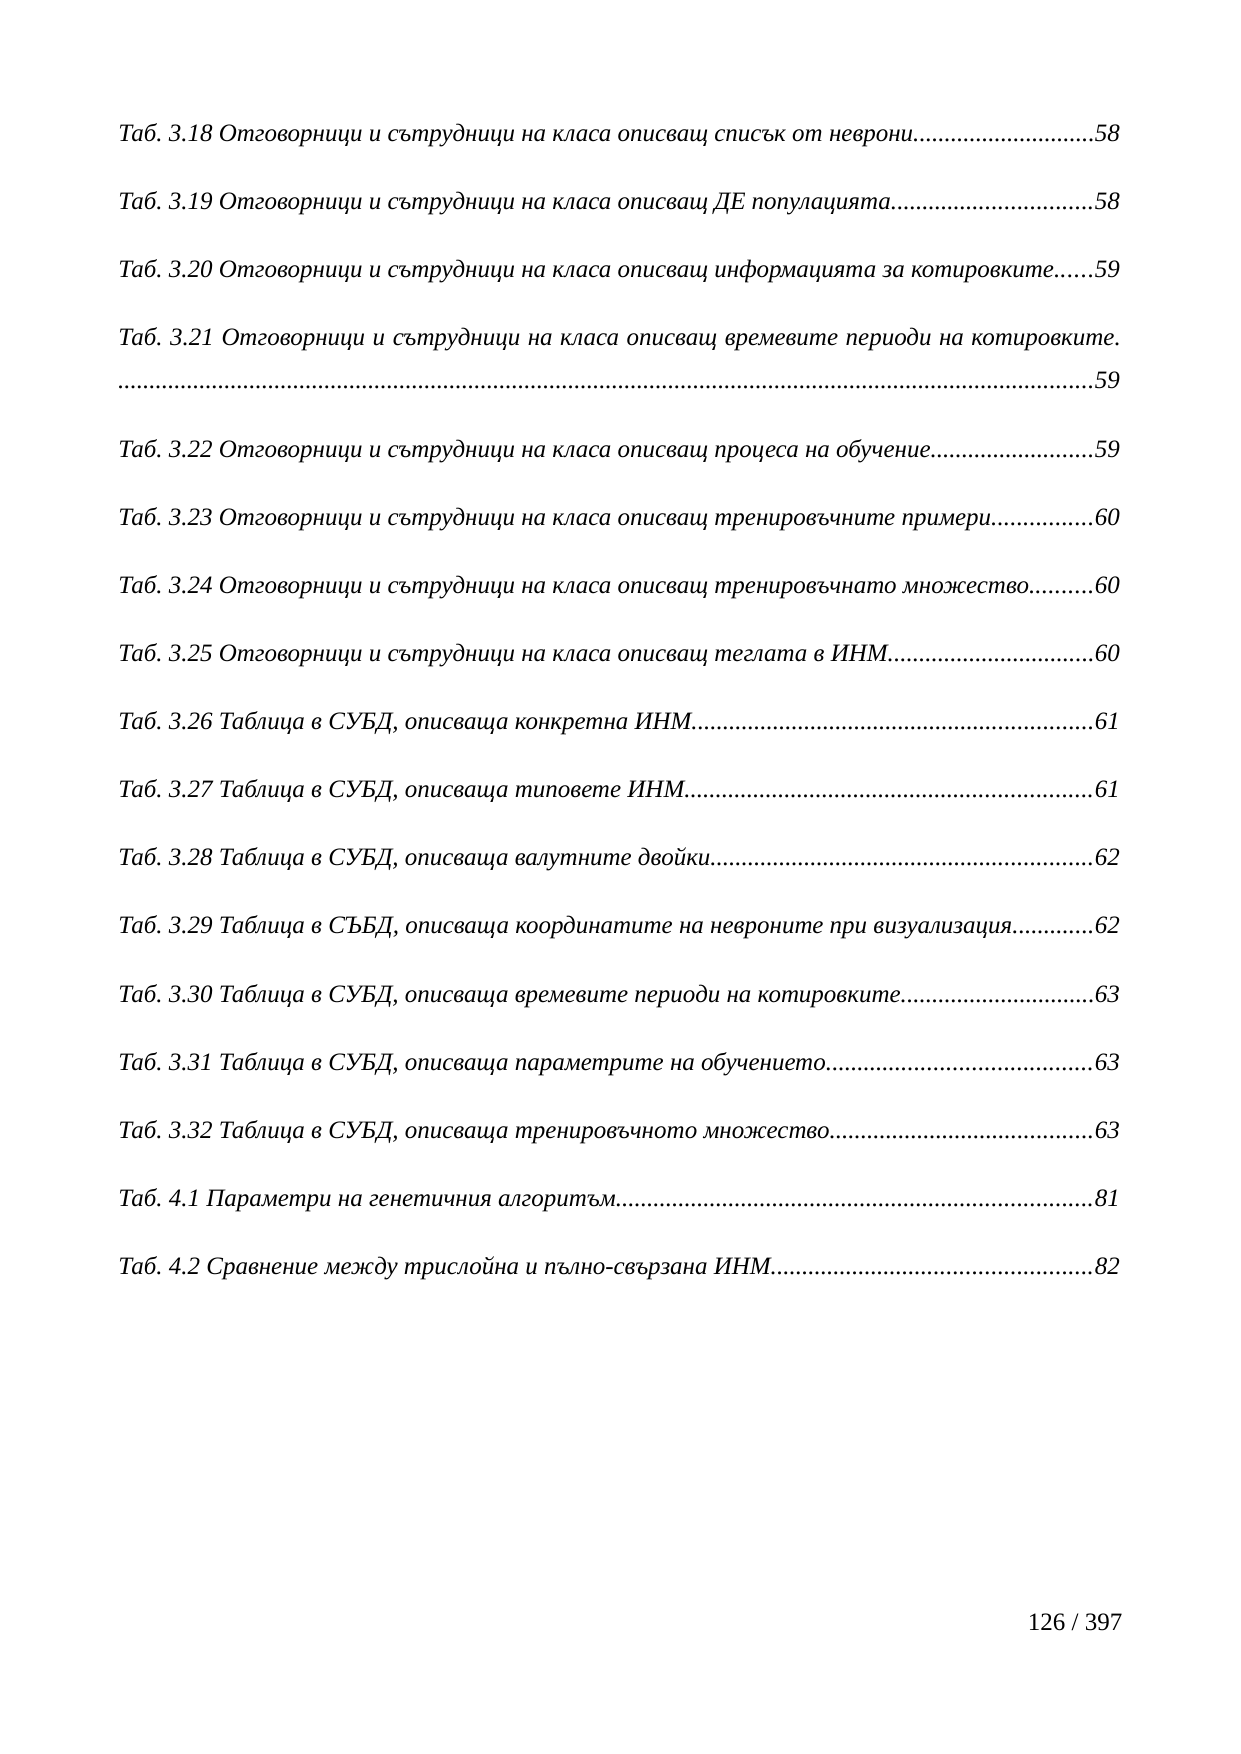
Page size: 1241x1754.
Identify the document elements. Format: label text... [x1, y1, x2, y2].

text Таб. 3.30 Таблица в СУБД, описваща времевите периоди на котировките. 63 [118, 979, 1122, 1007]
text Таб. 3.21 Отговорници и сътрудници на класа описващ времевите периоди на котировките. 59 [118, 322, 1122, 394]
text Таб. 3.24 Отговорници и сътрудници на класа описващ тренировъчнато множество. 60 [118, 570, 1122, 599]
text Таб. 4.1 Параметри на генетичния алгоритъм. 81 [118, 1183, 1122, 1212]
text Таб. 3.31 Таблица в СУБД, описваща параметрите на обучението. 63 [118, 1047, 1122, 1076]
text Таб. 3.20 Отговорници и сътрудници на класа описващ информацията за котировките. 59 [118, 254, 1122, 283]
text Таб. 3.28 Таблица в СУБД, описваща валутните двойки. 62 [118, 842, 1122, 871]
text Таб. 3.32 Таблица в СУБД, описваща тренировъчното множество. 63 [118, 1115, 1122, 1144]
text Таб. 3.19 Отговорници и сътрудници на класа описващ ДЕ популацията. 58 [118, 186, 1122, 215]
text Таб. 4.2 Сравнение между трислойна и пълно-свързана ИНМ. 82 [118, 1251, 1122, 1280]
text Таб. 3.27 Таблица в СУБД, описваща типовете ИНМ. 61 [118, 774, 1122, 803]
text Таб. 3.23 Отговорници и сътрудници на класа описващ тренировъчните примери. 60 [118, 502, 1122, 531]
text Таб. 3.26 Таблица в СУБД, описваща конкретна ИНМ. 61 [118, 706, 1122, 735]
text Таб. 3.29 Таблица в СЪБД, описваща координатите на невроните при визуализация. 62 [118, 911, 1122, 939]
text Таб. 3.22 Отговорници и сътрудници на класа описващ процеса на обучение. 59 [118, 434, 1122, 462]
text Таб. 3.18 Отговорници и сътрудници на класа описващ списък от неврони. 58 [118, 118, 1122, 147]
text Таб. 3.25 Отговорници и сътрудници на класа описващ теглата в ИНМ. 60 [118, 638, 1122, 667]
